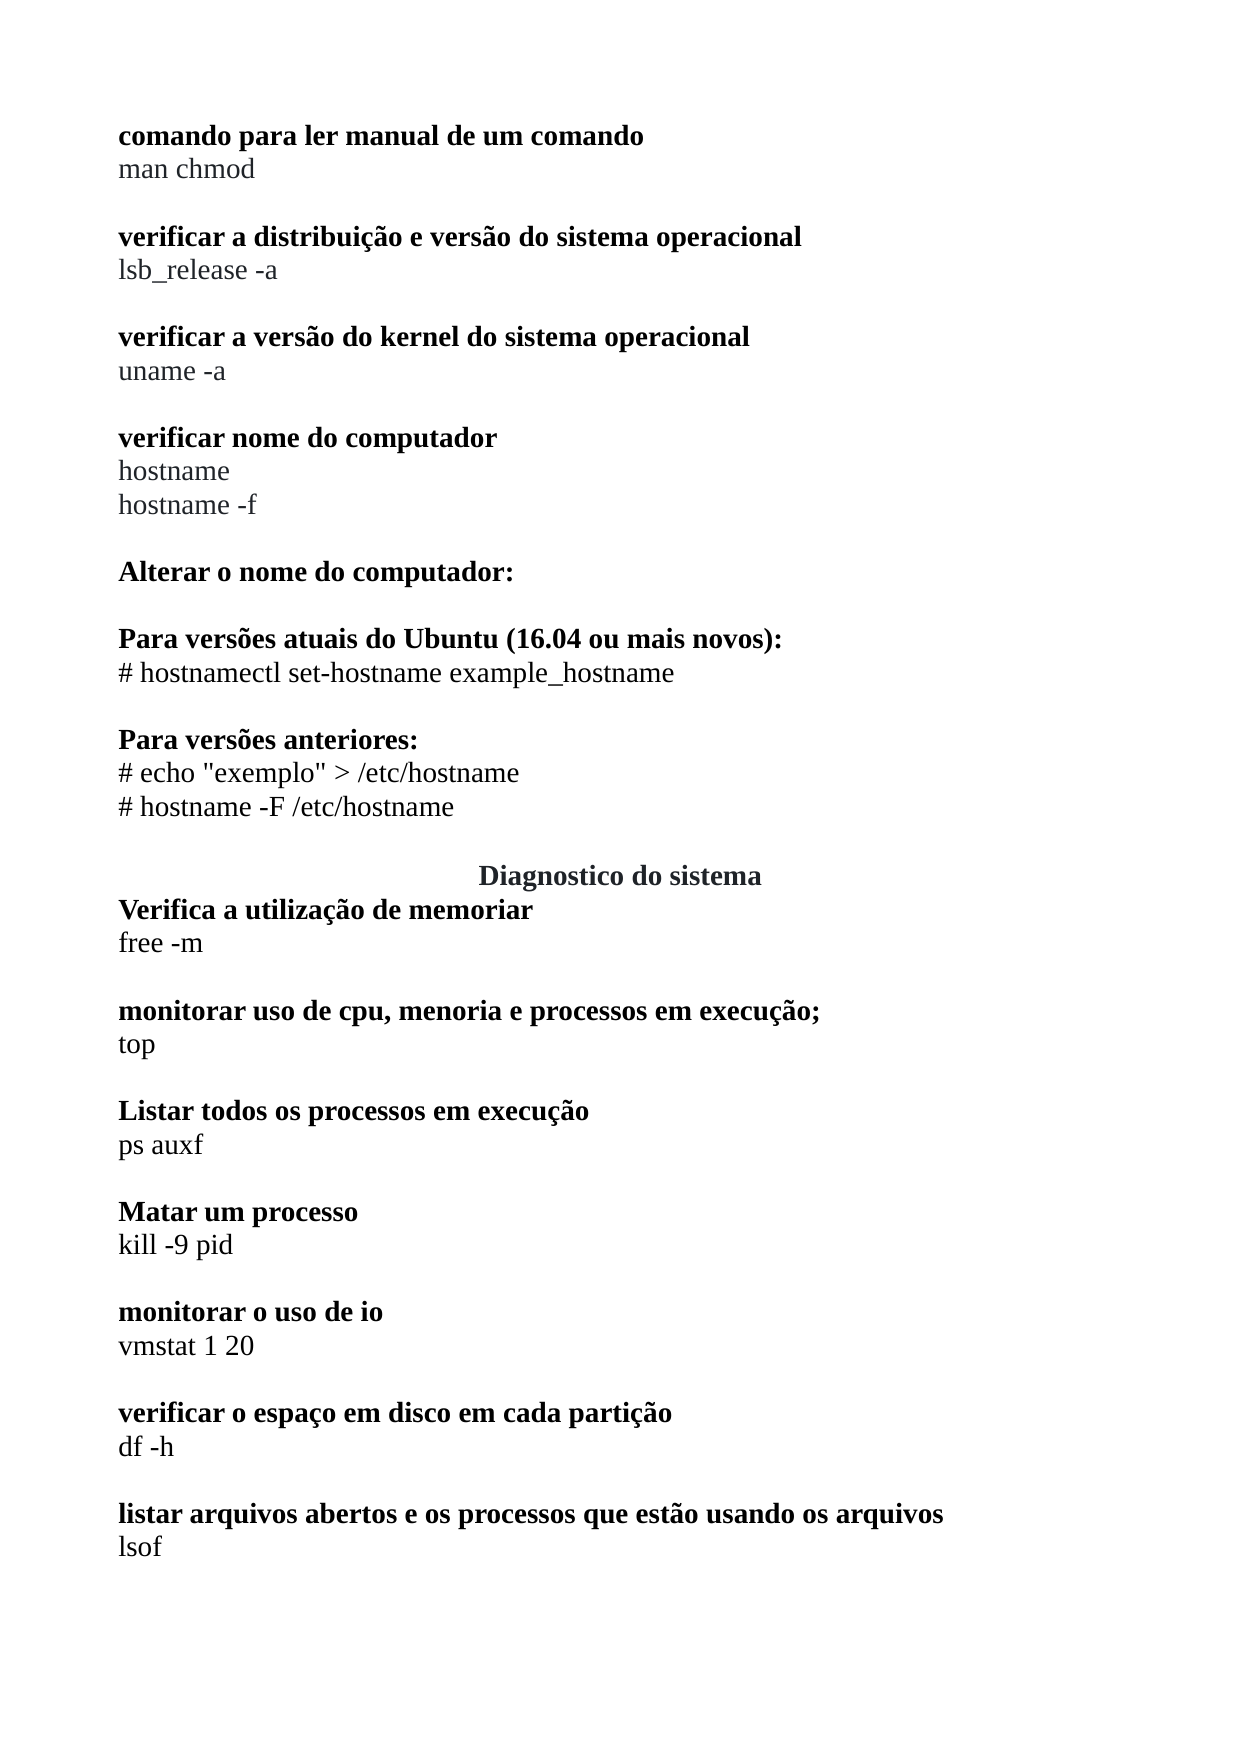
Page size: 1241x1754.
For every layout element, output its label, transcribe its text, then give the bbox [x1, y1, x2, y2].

text # hostnamectl set-hostname example_hostname [118, 655, 1122, 688]
text lsof [118, 1529, 1122, 1563]
text vmstat 1 20 [118, 1328, 1122, 1362]
text man chmod [118, 152, 1122, 185]
text hostname -f [118, 487, 1122, 521]
text Para versões anteriores: [118, 722, 1122, 755]
text Para versões atuais do Ubuntu (16.04 ou mais novos): [118, 621, 1122, 655]
text uname -a [118, 353, 1122, 386]
text Verifica a utilização de memoriar [118, 892, 1122, 926]
text top [118, 1026, 1122, 1060]
text verificar o espaço em disco em cada partição [118, 1395, 1122, 1429]
text Diagnostico do sistema [118, 858, 1122, 892]
text kill -9 pid [118, 1227, 1122, 1261]
text comando para ler manual de um comando [118, 118, 1122, 152]
text lsb_release -a [118, 252, 1122, 286]
text monitorar o uso de io [118, 1294, 1122, 1328]
text hostname [118, 453, 1122, 487]
text Listar todos os processos em execução [118, 1093, 1122, 1127]
text verificar a distribuição e versão do sistema operacional [118, 219, 1122, 252]
subtitle Alterar o nome do computador: [118, 554, 1122, 588]
text verificar nome do computador [118, 420, 1122, 453]
text # hostname -F /etc/hostname [118, 789, 1122, 822]
text Matar um processo [118, 1194, 1122, 1227]
text verificar a versão do kernel do sistema operacional [118, 319, 1122, 353]
text monitorar uso de cpu, menoria e processos em execução; [118, 993, 1122, 1026]
text free -m [118, 926, 1122, 959]
text ps auxf [118, 1127, 1122, 1160]
text listar arquivos abertos e os processos que estão usando os arquivos [118, 1496, 1122, 1529]
text df -h [118, 1429, 1122, 1462]
text # echo "exemplo" > /etc/hostname [118, 755, 1122, 789]
